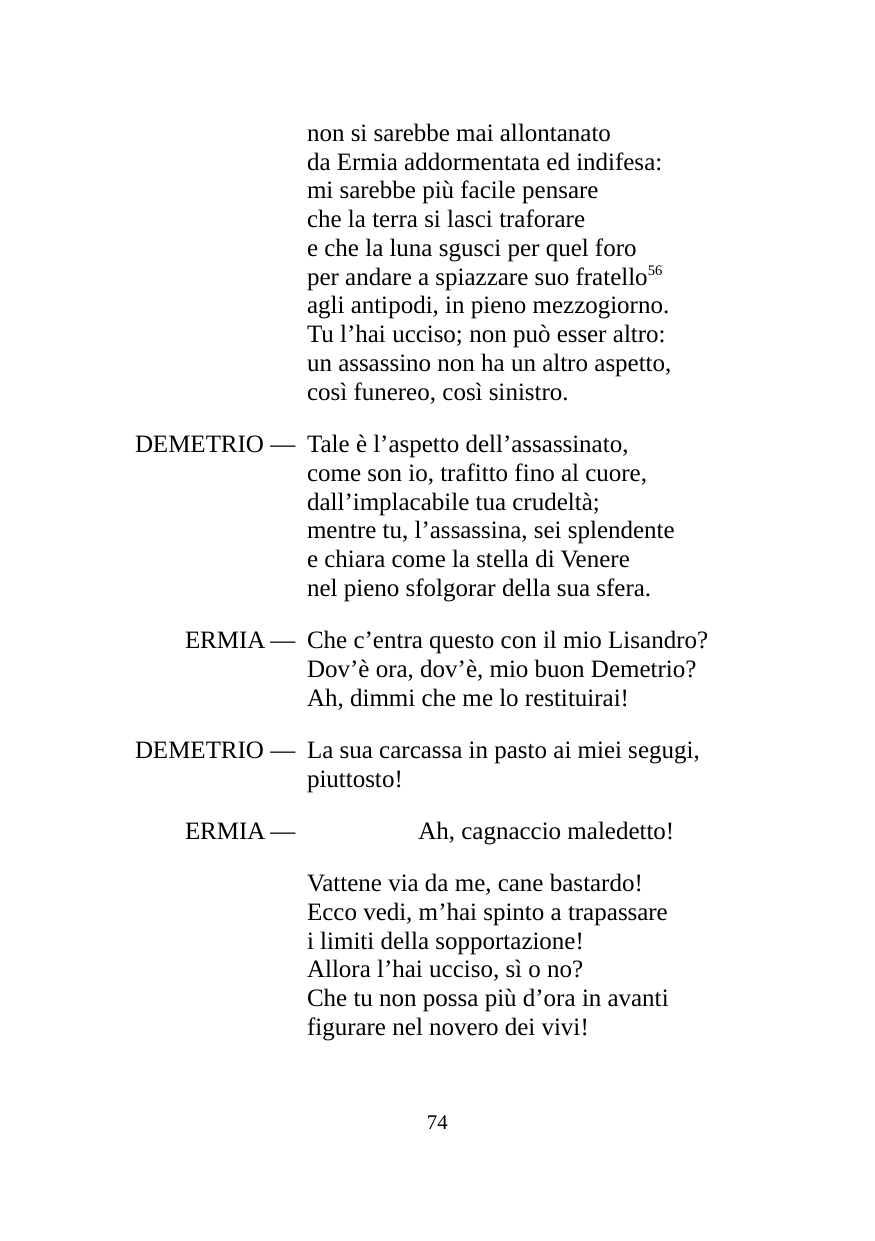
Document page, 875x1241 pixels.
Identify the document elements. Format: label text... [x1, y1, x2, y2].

table_cell La sua carcassa in pasto ai miei segugi, piuttosto! [301, 723, 768, 804]
table_cell Vattene via da me, cane bastardo! Ecco vedi, m’hai spinto a trapassare i limiti della sopportazione! Allora l’hai ucciso, sì o no? Che tu non possa più d’ora in avanti figurare nel novero dei vivi! [301, 856, 768, 1052]
table_cell ERMIA — [106, 804, 301, 1052]
table_cell [106, 106, 301, 417]
table_cell ERMIA — [106, 613, 301, 723]
table_cell [301, 804, 412, 856]
table_cell Che c’entra questo con il mio Lisandro? Dov’è ora, dov’è, mio buon Demetrio? Ah, dimmi che me lo restituirai! [301, 613, 768, 723]
table_cell DEMETRIO — [106, 417, 301, 613]
table_cell Tale è l’aspetto dell’assassinato, come son io, trafitto fino al cuore, dall’implacabile tua crudeltà; mentre tu, l’assassina, sei splendente e chiara come la stella di Venere nel pieno sfolgorar della sua sfera. [301, 417, 768, 613]
table_cell Ah, cagnaccio maledetto! [412, 804, 768, 856]
table_cell non si sarebbe mai allontanato da Ermia addormentata ed indifesa: mi sarebbe più facile pensare che la terra si lasci traforare e che la luna sgusci per quel foro per andare a spiazzare suo fratello agli antipodi, in pieno mezzogiorno. Tu l’hai ucciso; non può esser altro: un assassino non ha un altro aspetto, così funereo, così sinistro. [301, 106, 768, 417]
table_cell DEMETRIO — [106, 723, 301, 804]
